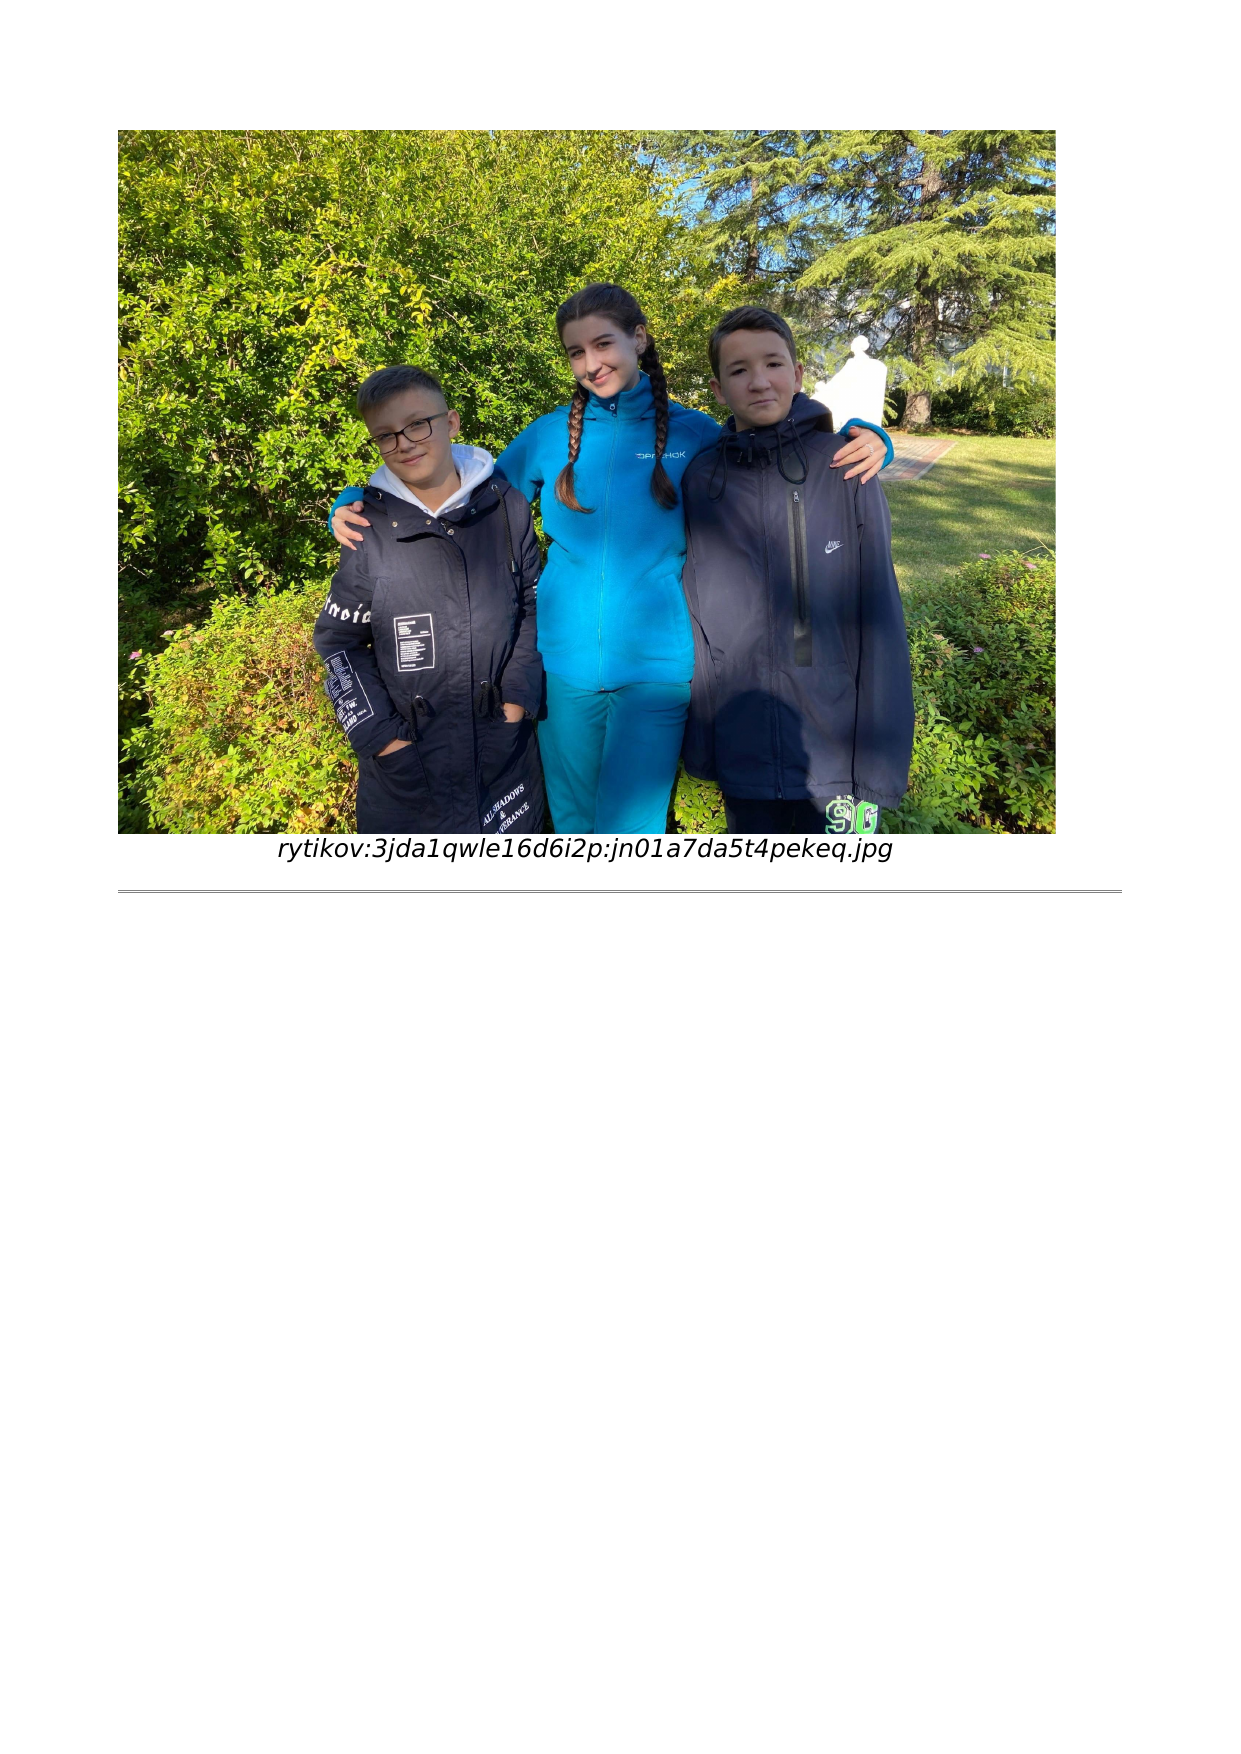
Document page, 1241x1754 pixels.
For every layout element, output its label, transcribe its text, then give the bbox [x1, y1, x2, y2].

picture [649, 593, 666, 611]
picture [629, 672, 647, 680]
text rytikov:3jda1qwle16d6i2p:jn01a7da5t4pekeq.jpg [118, 834, 1056, 863]
picture [599, 688, 614, 693]
picture [601, 471, 608, 481]
picture [118, 130, 1056, 834]
